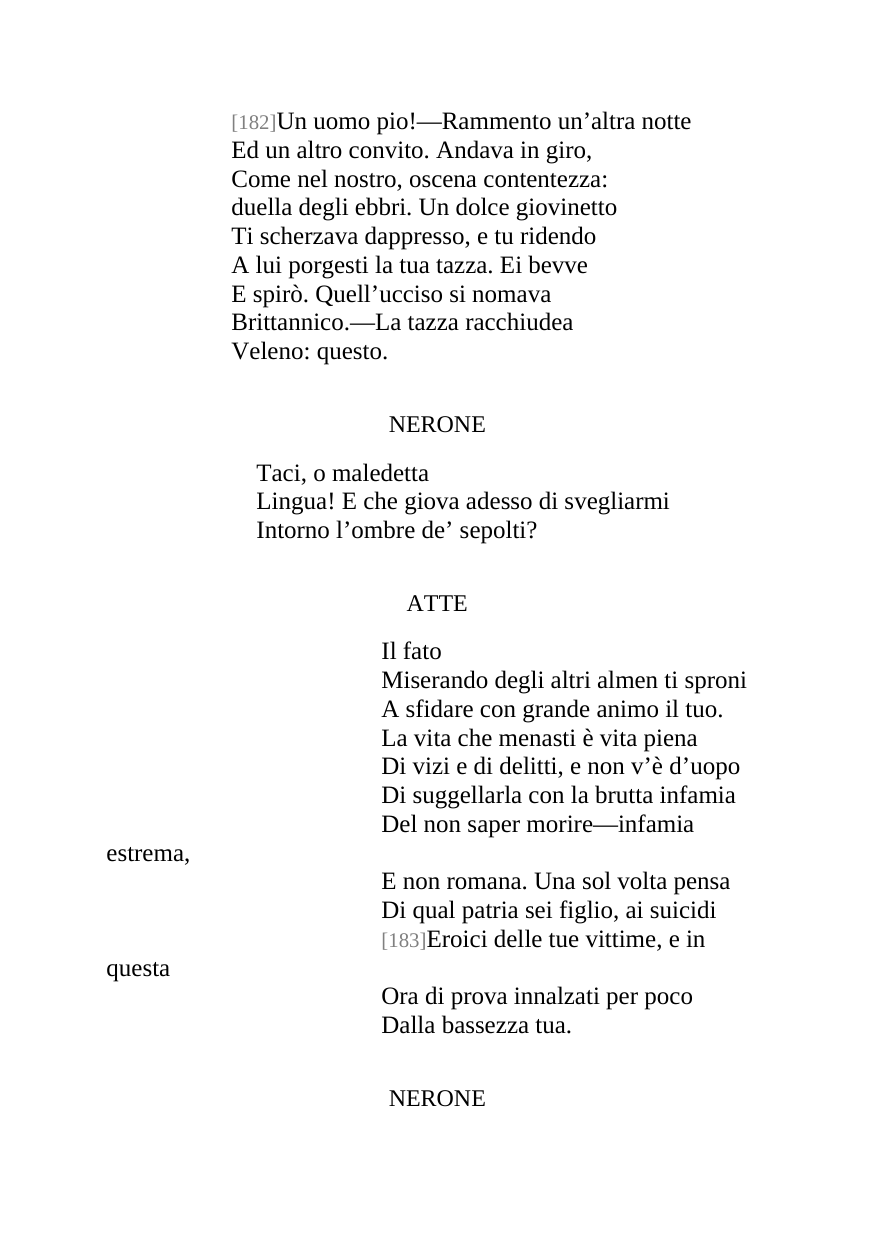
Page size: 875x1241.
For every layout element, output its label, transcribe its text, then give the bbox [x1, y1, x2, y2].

text Il fato [106, 636, 768, 665]
text Miserando degli altri almen ti sproni [106, 665, 768, 694]
text Intorno l’ombre de’ sepolti? [106, 515, 768, 544]
text La vita che menasti è vita piena [106, 723, 768, 751]
text Ed un altro convito. Andava in giro, [106, 135, 768, 164]
text Lingua! E che giova adesso di svegliarmi [106, 486, 768, 515]
text Veleno: questo. [106, 336, 768, 365]
text [183]Eroici delle tue vittime, e in questa [106, 924, 768, 981]
text Ti scherzava dappresso, e tu ridendo [106, 221, 768, 250]
text Brittannico.—La tazza racchiudea [106, 307, 768, 336]
text E spirò. Quell’ucciso si nomava [106, 279, 768, 307]
text Ora di prova innalzati per poco [106, 981, 768, 1010]
text Di suggellarla con la brutta infamia [106, 780, 768, 809]
text Del non saper morire—infamia estrema, [106, 809, 768, 866]
text NERONE [106, 1084, 768, 1112]
text ATTE [106, 589, 768, 616]
text Dalla bassezza tua. [106, 1010, 768, 1039]
text [182]Un uomo pio!—Rammento un’altra notte [106, 106, 768, 135]
text Come nel nostro, oscena contentezza: [106, 164, 768, 192]
text Di vizi e di delitti, e non v’è d’uopo [106, 751, 768, 780]
text A sfidare con grande animo il tuo. [106, 694, 768, 723]
text A lui porgesti la tua tazza. Ei bevve [106, 250, 768, 279]
text E non romana. Una sol volta pensa [106, 866, 768, 895]
text Di qual patria sei figlio, ai suicidi [106, 895, 768, 924]
text NERONE [106, 410, 768, 438]
text Taci, o maledetta [106, 458, 768, 486]
text duella degli ebbri. Un dolce giovinetto [106, 192, 768, 221]
